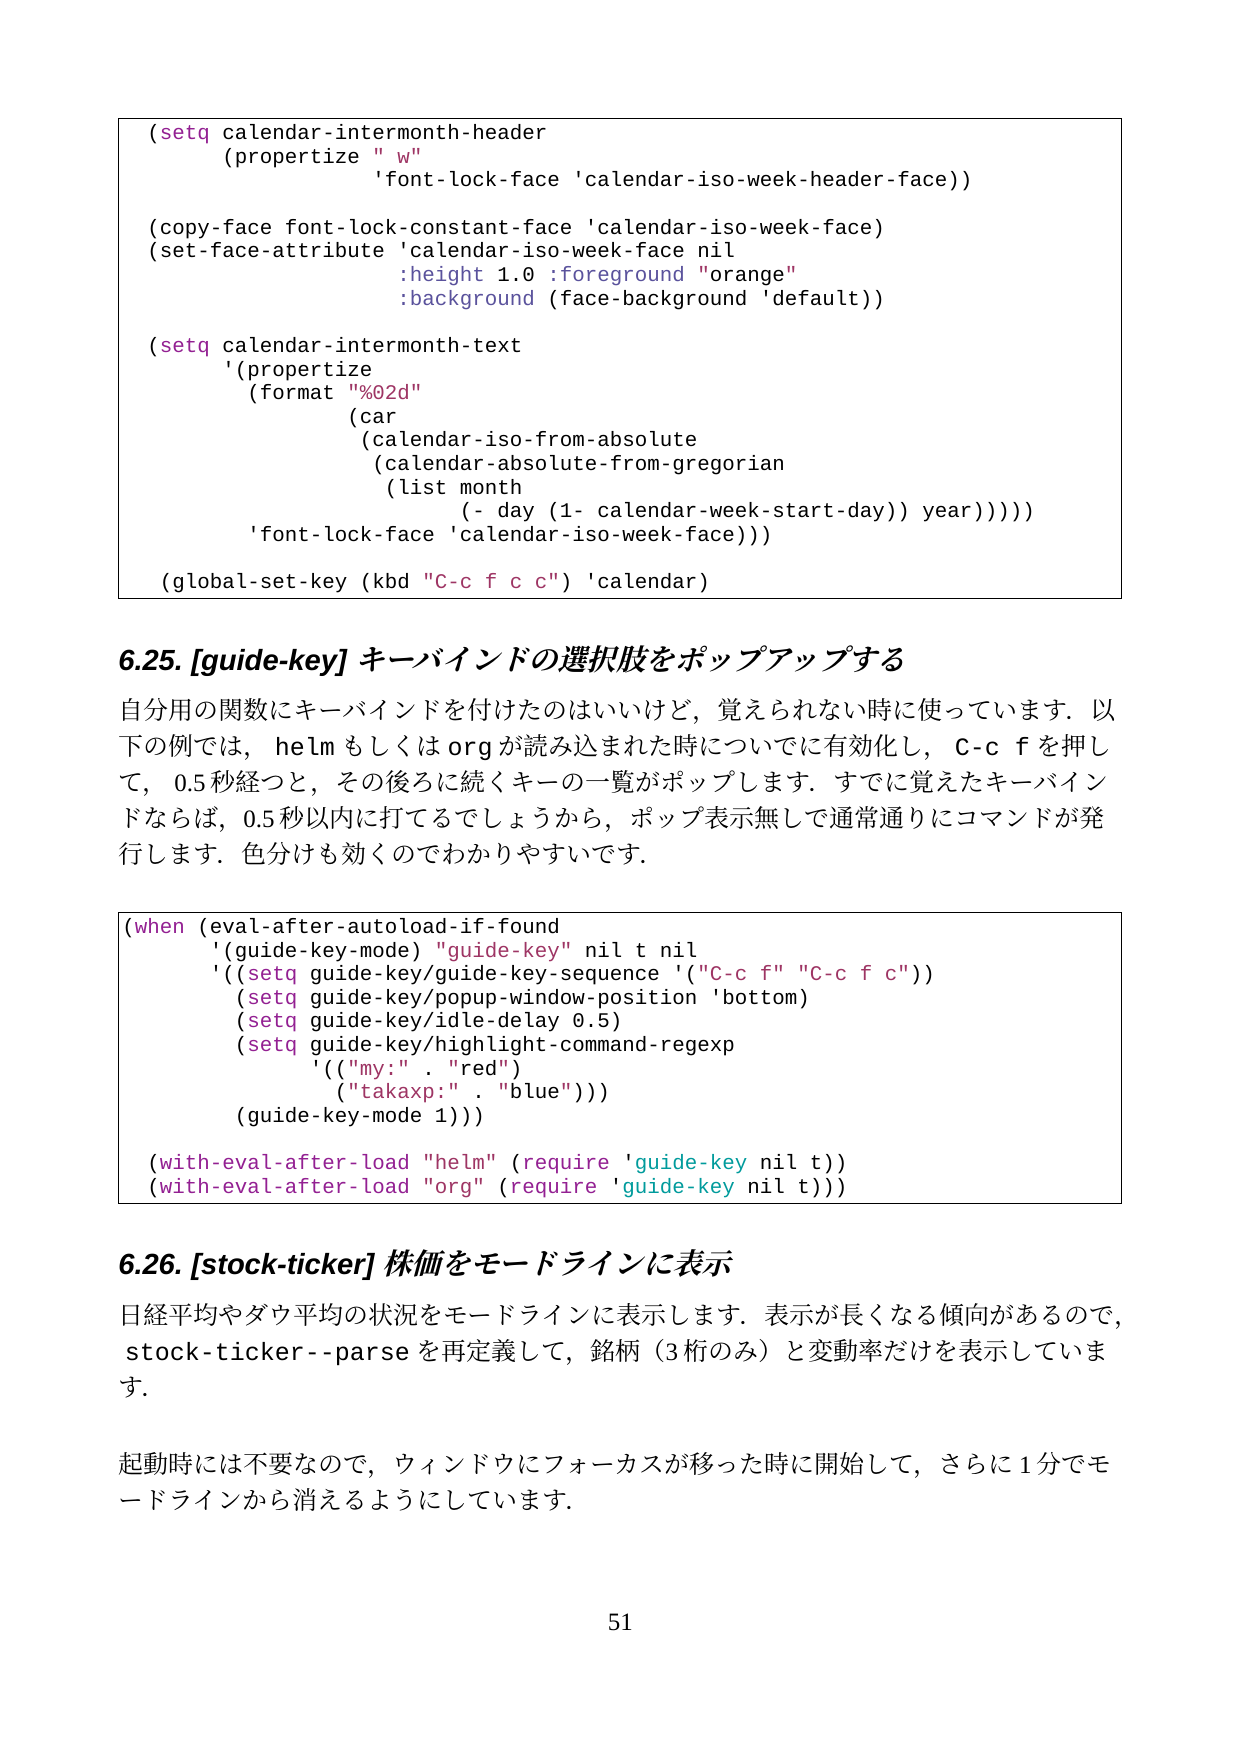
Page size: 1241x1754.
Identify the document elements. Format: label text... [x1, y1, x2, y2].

text (setq calendar-intermonth-text [119, 331, 1121, 354]
text :height 1.0 :foreground "orange" [119, 260, 1121, 284]
text 'font-lock-face 'calendar-iso-week-header-face)) [119, 165, 1121, 189]
text '((setq guide-key/guide-key-sequence '("C-c f" "C-c f c")) [119, 959, 1121, 983]
text 日経平均やダウ平均の状況をモードラインに表示します．表示が長くなる傾向があるので， stock-ticker--parse を再定義して，銘柄（3桁のみ）と変動率だけを表示しています． [118, 1295, 1122, 1432]
text '(("my:" . "red") [119, 1054, 1121, 1077]
text (guide-key-mode 1))) [119, 1101, 1121, 1125]
text (- day (1- calendar-week-start-day)) year))))) [119, 496, 1121, 520]
text :background (face-background 'default)) [119, 284, 1121, 307]
text 'font-lock-face 'calendar-iso-week-face))) [119, 520, 1121, 544]
text 自分用の関数にキーバインドを付けたのはいいけど，覚えられない時に使っています．以下の例では， helm もしくは org が読み込まれた時についでに有効化し， C-c f を押して， 0.5秒経つと，その後ろに続くキーの一覧がポップします．すでに覚えたキーバインドならば，0.5秒以内に打てるでしょうから，ポップ表示無しで通常通りにコマンドが発行します．色分けも効くのでわかりやすいです． [118, 691, 1122, 899]
text (global-set-key (kbd "C-c f c c") 'calendar) [119, 567, 1121, 598]
text (with-eval-after-load "org" (require 'guide-key nil t))) [119, 1172, 1121, 1203]
text (propertize " w" [119, 142, 1121, 165]
text (setq guide-key/popup-window-position 'bottom) [119, 983, 1121, 1007]
text (copy-face font-lock-constant-face 'calendar-iso-week-face) [119, 213, 1121, 236]
text '(propertize [119, 354, 1121, 378]
subtitle [guide-key] キーバインドの選択肢をポップアップする [118, 636, 1122, 678]
text (list month [119, 473, 1121, 496]
text (when (eval-after-autoload-if-found [119, 913, 1121, 936]
text (setq calendar-intermonth-header [119, 119, 1121, 142]
text (format "%02d" [119, 378, 1121, 402]
text 起動時には不要なので，ウィンドウにフォーカスが移った時に開始して，さらに1分でモードラインから消えるようにしています． [118, 1445, 1122, 1545]
text (with-eval-after-load "helm" (require 'guide-key nil t)) [119, 1148, 1121, 1172]
text (setq guide-key/highlight-command-regexp [119, 1030, 1121, 1054]
text (setq guide-key/idle-delay 0.5) [119, 1007, 1121, 1030]
text (calendar-iso-from-absolute [119, 426, 1121, 449]
text ("takaxp:" . "blue"))) [119, 1077, 1121, 1101]
text (calendar-absolute-from-gregorian [119, 449, 1121, 473]
text '(guide-key-mode) "guide-key" nil t nil [119, 936, 1121, 959]
subtitle [stock-ticker] 株価をモードラインに表示 [118, 1241, 1122, 1283]
text (set-face-attribute 'calendar-iso-week-face nil [119, 236, 1121, 260]
text (car [119, 402, 1121, 426]
